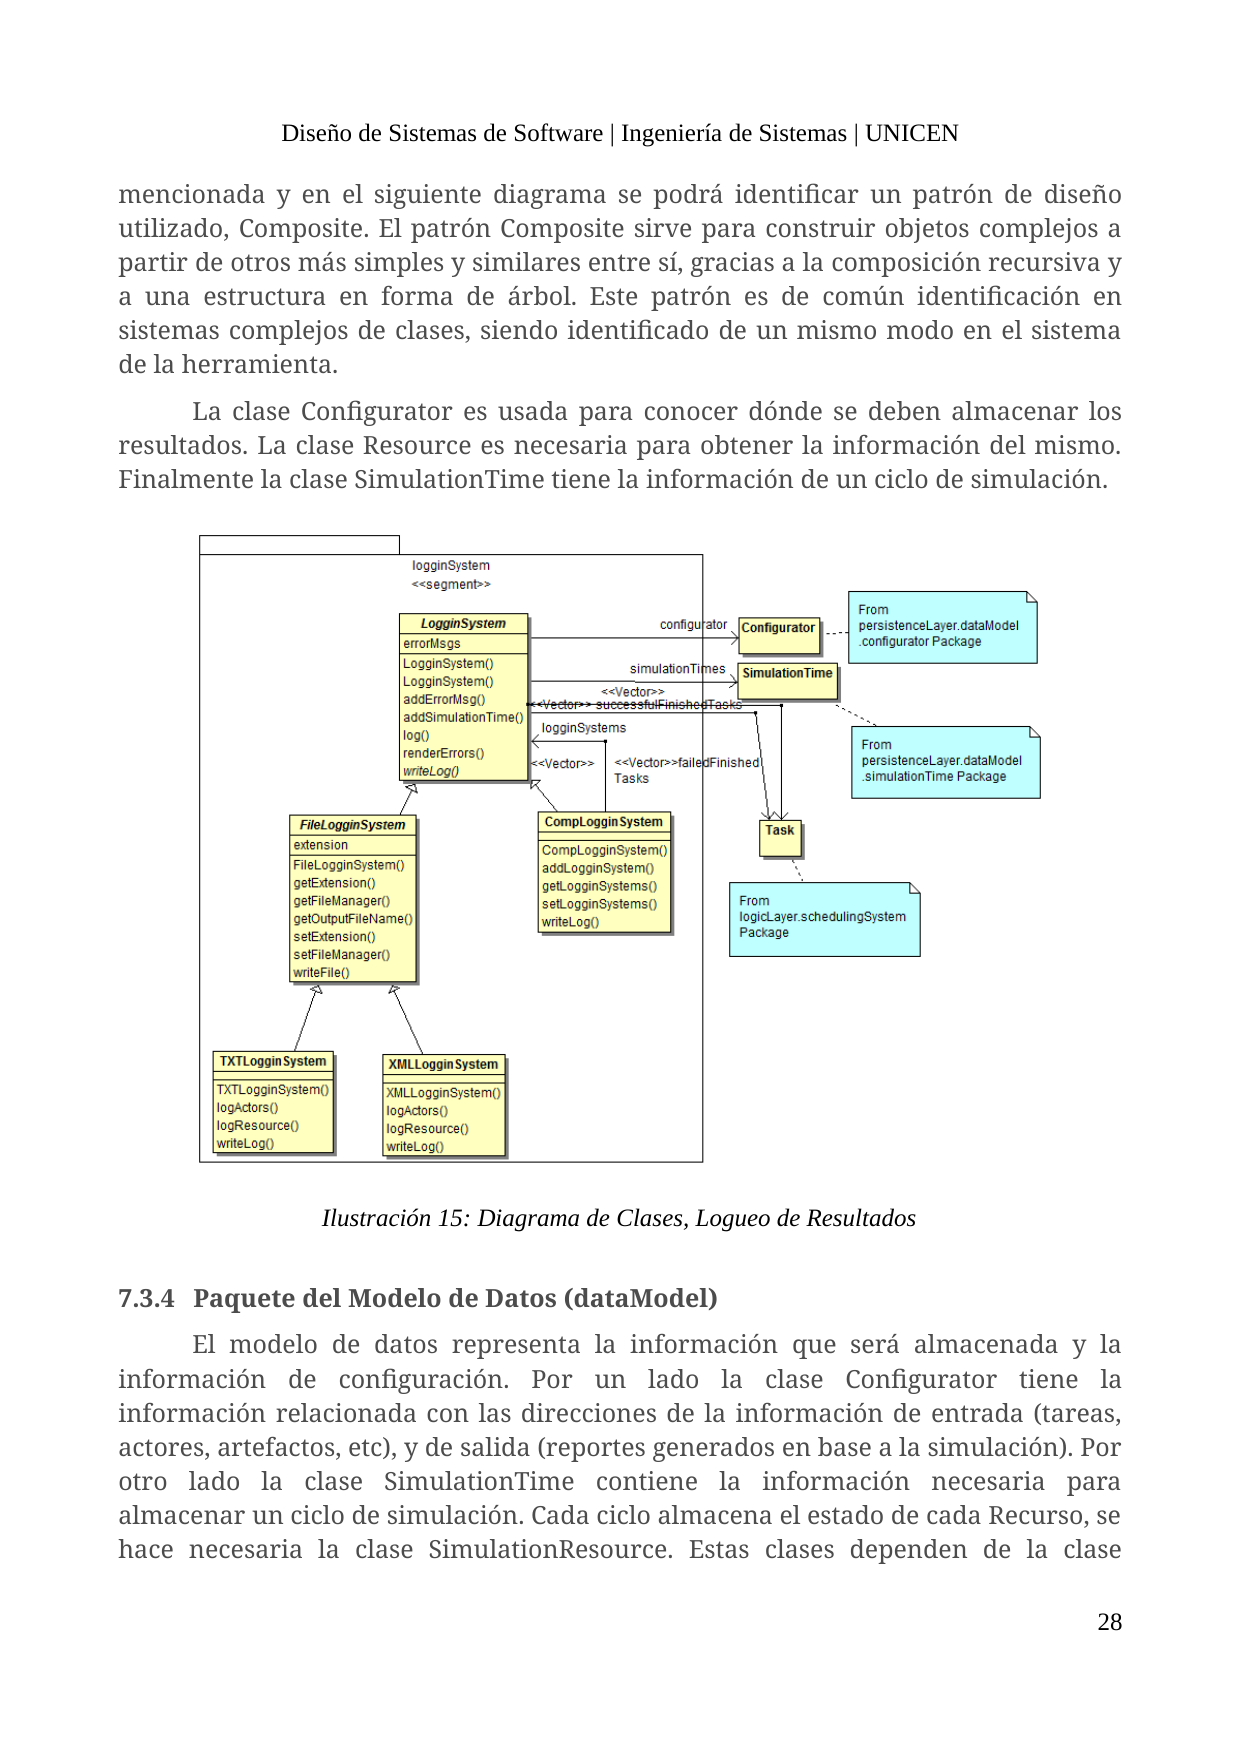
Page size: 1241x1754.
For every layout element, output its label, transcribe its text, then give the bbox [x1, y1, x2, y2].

text mencionada y en el siguiente diagrama se podrá identificar un patrón de diseño utilizado, Composite. El patrón Composite sirve para construir objetos complejos a partir de otros más simples y similares entre sí, gracias a la composición recursiva y a una estructura en forma de árbol. Este patrón es de común identificación en sistemas complejos de clases, siendo identificado de un mismo modo en el sistema de la herramienta. [118, 176, 1122, 381]
subtitle Paquete del Modelo de Datos (dataModel) [118, 1281, 1122, 1315]
text La clase Configurator es usada para conocer dónde se deben almacenar los resultados. La clase Resource es necesaria para obtener la información del mismo. Finalmente la clase SimulationTime tiene la información de un ciclo de simulación. [118, 393, 1122, 495]
picture [194, 533, 1046, 1169]
text Ilustración 15: Diagrama de Clases, Logueo de Resultados [116, 1203, 1124, 1231]
text El modelo de datos representa la información que será almacenada y la información de configuración. Por un lado la clase Configurator tiene la información relacionada con las direcciones de la información de entrada (tareas, actores, artefactos, etc), y de salida (reportes generados en base a la simulación). Por otro lado la clase SimulationTime contiene la información necesaria para almacenar un ciclo de simulación. Cada ciclo almacena el estado de cada Recurso, se hace necesaria la clase SimulationResource. Estas clases dependen de la clase [118, 1327, 1122, 1566]
